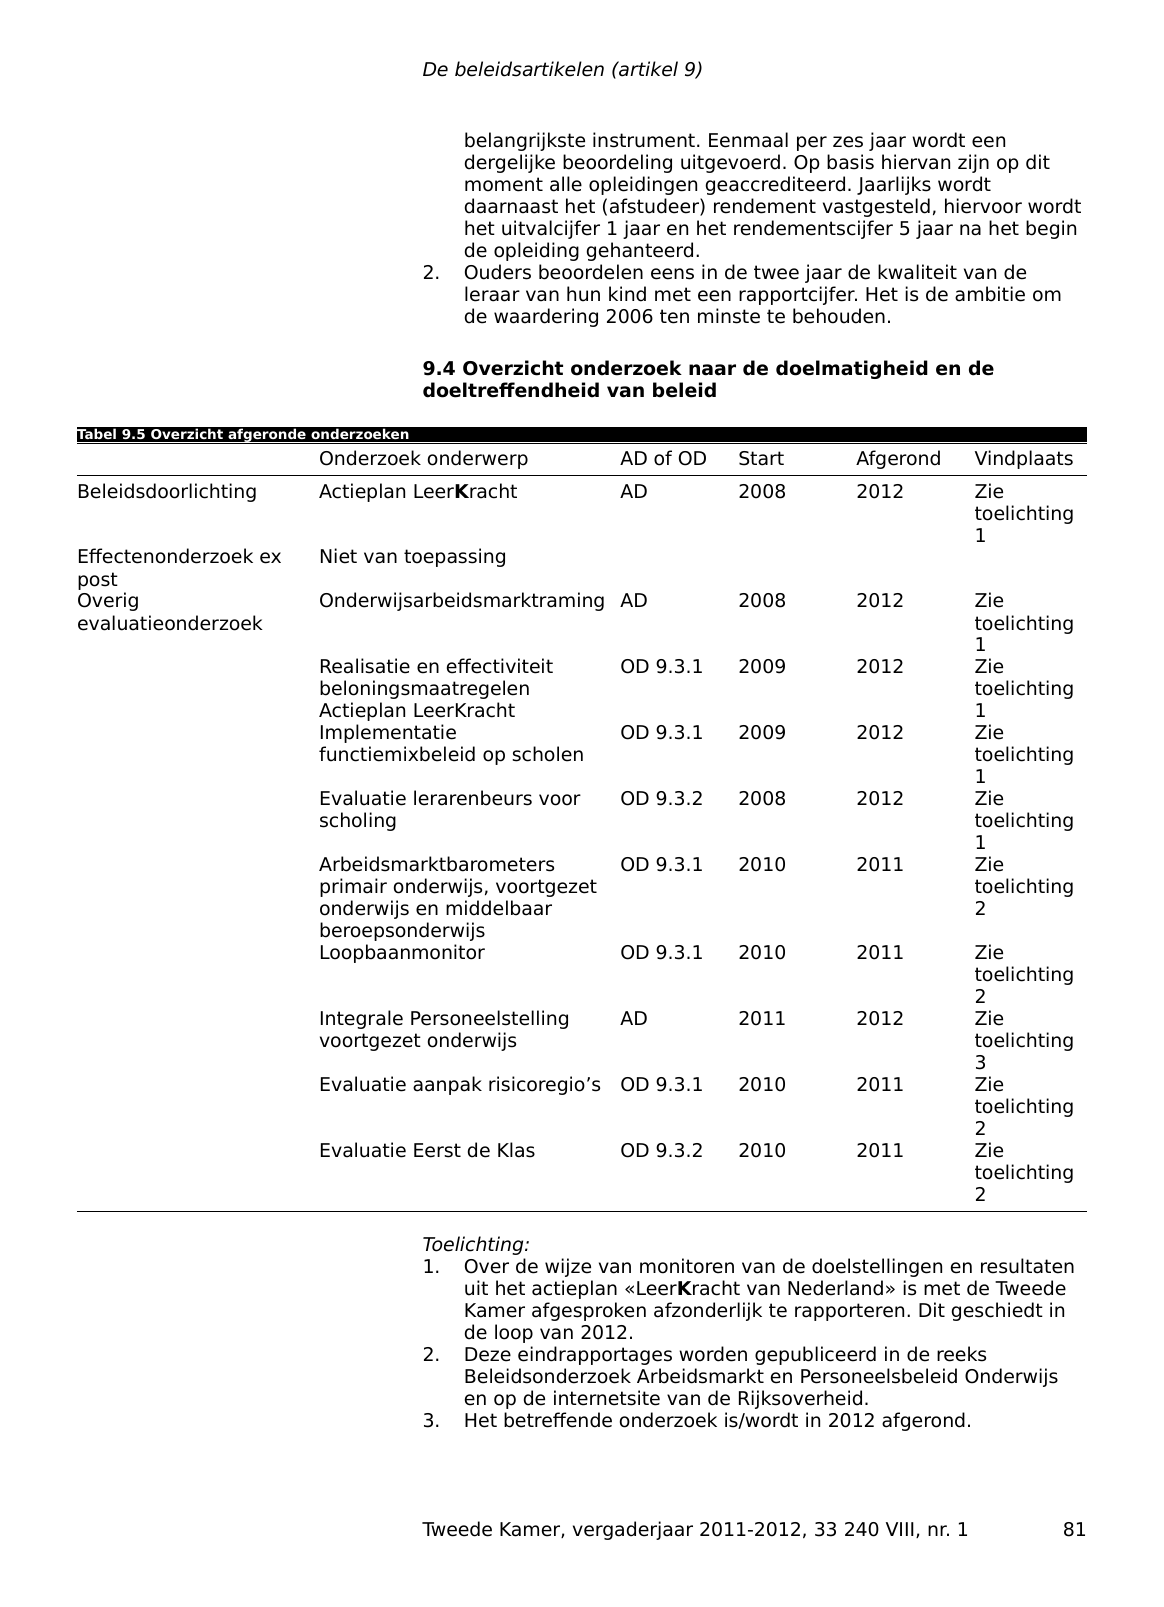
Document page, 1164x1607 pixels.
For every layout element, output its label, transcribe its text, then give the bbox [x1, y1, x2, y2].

subtitle Toelichting: [422, 1234, 1087, 1256]
table_cell Loopbaanmonitor [313, 942, 614, 1008]
table_cell [77, 1008, 313, 1074]
table_cell Beleidsdoorlichting [77, 476, 313, 546]
table_cell Niet van toepassing [313, 546, 614, 590]
table_cell [850, 546, 968, 590]
table_cell Afgerond [850, 444, 968, 475]
table_cell 2010 [732, 942, 850, 1008]
table_cell Zie toelichting 3 [969, 1008, 1087, 1074]
table_cell 2011 [732, 1008, 850, 1074]
table_header Tabel 9.5 Overzicht afgeronde onderzoeken [77, 427, 1087, 442]
table_cell 2009 [732, 656, 850, 722]
table_cell OD 9.3.1 [614, 942, 732, 1008]
table_cell [77, 1074, 313, 1140]
table_cell 2008 [732, 788, 850, 854]
table_cell AD [614, 476, 732, 546]
table_cell 2008 [732, 590, 850, 656]
table_cell Zie toelichting 2 [969, 942, 1087, 1008]
table_cell [614, 546, 732, 590]
table_cell 2012 [850, 1008, 968, 1074]
table_cell Start [732, 444, 850, 475]
table_cell OD 9.3.2 [614, 1140, 732, 1211]
table_cell 2011 [850, 942, 968, 1008]
table_cell Evaluatie lerarenbeurs voor scholing [313, 788, 614, 854]
table_cell Realisatie en effectiviteit beloningsmaatregelen Actieplan LeerKracht [313, 656, 614, 722]
table_cell 2012 [850, 590, 968, 656]
table_cell [77, 854, 313, 942]
text 3. Het betreffende onderzoek is/wordt in 2012 afgerond. [422, 1409, 1087, 1432]
table_cell Zie toelichting 2 [969, 1074, 1087, 1140]
table_cell [77, 788, 313, 854]
table_cell Onderzoek onderwerp [313, 444, 614, 475]
table_cell Arbeidsmarktbarometers primair onderwijs, voortgezet onderwijs en middelbaar beroepsonderwijs [313, 854, 614, 942]
table_cell Evaluatie Eerst de Klas [313, 1140, 614, 1211]
table_cell OD 9.3.1 [614, 1074, 732, 1140]
table_cell Zie toelichting 1 [969, 722, 1087, 788]
table_cell [77, 444, 313, 475]
table_cell AD of OD [614, 444, 732, 475]
table_cell 2012 [850, 656, 968, 722]
table_cell [969, 546, 1087, 590]
table_cell Effectenonderzoek ex post [77, 546, 313, 590]
table_cell 2011 [850, 854, 968, 942]
table_cell Zie toelichting 1 [969, 590, 1087, 656]
table_cell 2012 [850, 476, 968, 546]
table_cell Implementatie functiemixbeleid op scholen [313, 722, 614, 788]
table_cell Onderwijsarbeidsmarktraming [313, 590, 614, 656]
table_cell 2012 [850, 788, 968, 854]
text 1. Over de wijze van monitoren van de doelstellingen en resultaten uit het actieplan «LeerKracht van Nederland» is met de Tweede Kamer afgesproken afzonderlijk te rapporteren. Dit geschiedt in de loop van 2012. [422, 1256, 1087, 1344]
subtitle 9.4 Overzicht onderzoek naar de doelmatigheid en de doeltreffendheid van beleid [422, 358, 1087, 402]
table_cell 2010 [732, 854, 850, 942]
table_cell Zie toelichting 1 [969, 656, 1087, 722]
table_cell 2010 [732, 1140, 850, 1211]
table_cell Overig evaluatieonderzoek [77, 590, 313, 656]
table_cell 2012 [850, 722, 968, 788]
table_cell 2009 [732, 722, 850, 788]
table_cell [77, 656, 313, 722]
text 2. Deze eindrapportages worden gepubliceerd in de reeks Beleidsonderzoek Arbeidsmarkt en Personeelsbeleid Onderwijs en op de internetsite van de Rijksoverheid. [422, 1344, 1087, 1409]
table_cell Vindplaats [969, 444, 1087, 475]
table_cell [77, 1140, 313, 1211]
table_cell [732, 546, 850, 590]
text belangrijkste instrument. Eenmaal per zes jaar wordt een dergelijke beoordeling uitgevoerd. Op basis hiervan zijn op dit moment alle opleidingen geaccrediteerd. Jaarlijks wordt daarnaast het (afstudeer) rendement vastgesteld, hiervoor wordt het uitvalcijfer 1 jaar en het rendementscijfer 5 jaar na het begin de opleiding gehanteerd. [422, 130, 1087, 262]
table_cell Zie toelichting 1 [969, 788, 1087, 854]
text 2. Ouders beoordelen eens in de twee jaar de kwaliteit van de leraar van hun kind met een rapportcijfer. Het is de ambitie om de waardering 2006 ten minste te behouden. [422, 262, 1087, 328]
table_cell [77, 942, 313, 1008]
table_cell 2011 [850, 1140, 968, 1211]
table_cell OD 9.3.1 [614, 854, 732, 942]
table_cell AD [614, 1008, 732, 1074]
table_cell OD 9.3.2 [614, 788, 732, 854]
table_cell Zie toelichting 2 [969, 1140, 1087, 1211]
table_cell 2008 [732, 476, 850, 546]
table_cell Actieplan LeerKracht [313, 476, 614, 546]
table_cell 2010 [732, 1074, 850, 1140]
table_cell Evaluatie aanpak risicoregio’s [313, 1074, 614, 1140]
table_cell 2011 [850, 1074, 968, 1140]
table_cell AD [614, 590, 732, 656]
table_cell Integrale Personeelstelling voortgezet onderwijs [313, 1008, 614, 1074]
table_cell OD 9.3.1 [614, 656, 732, 722]
table_cell Zie toelichting 2 [969, 854, 1087, 942]
table_cell [77, 722, 313, 788]
table_cell Zie toelichting 1 [969, 476, 1087, 546]
table_cell OD 9.3.1 [614, 722, 732, 788]
